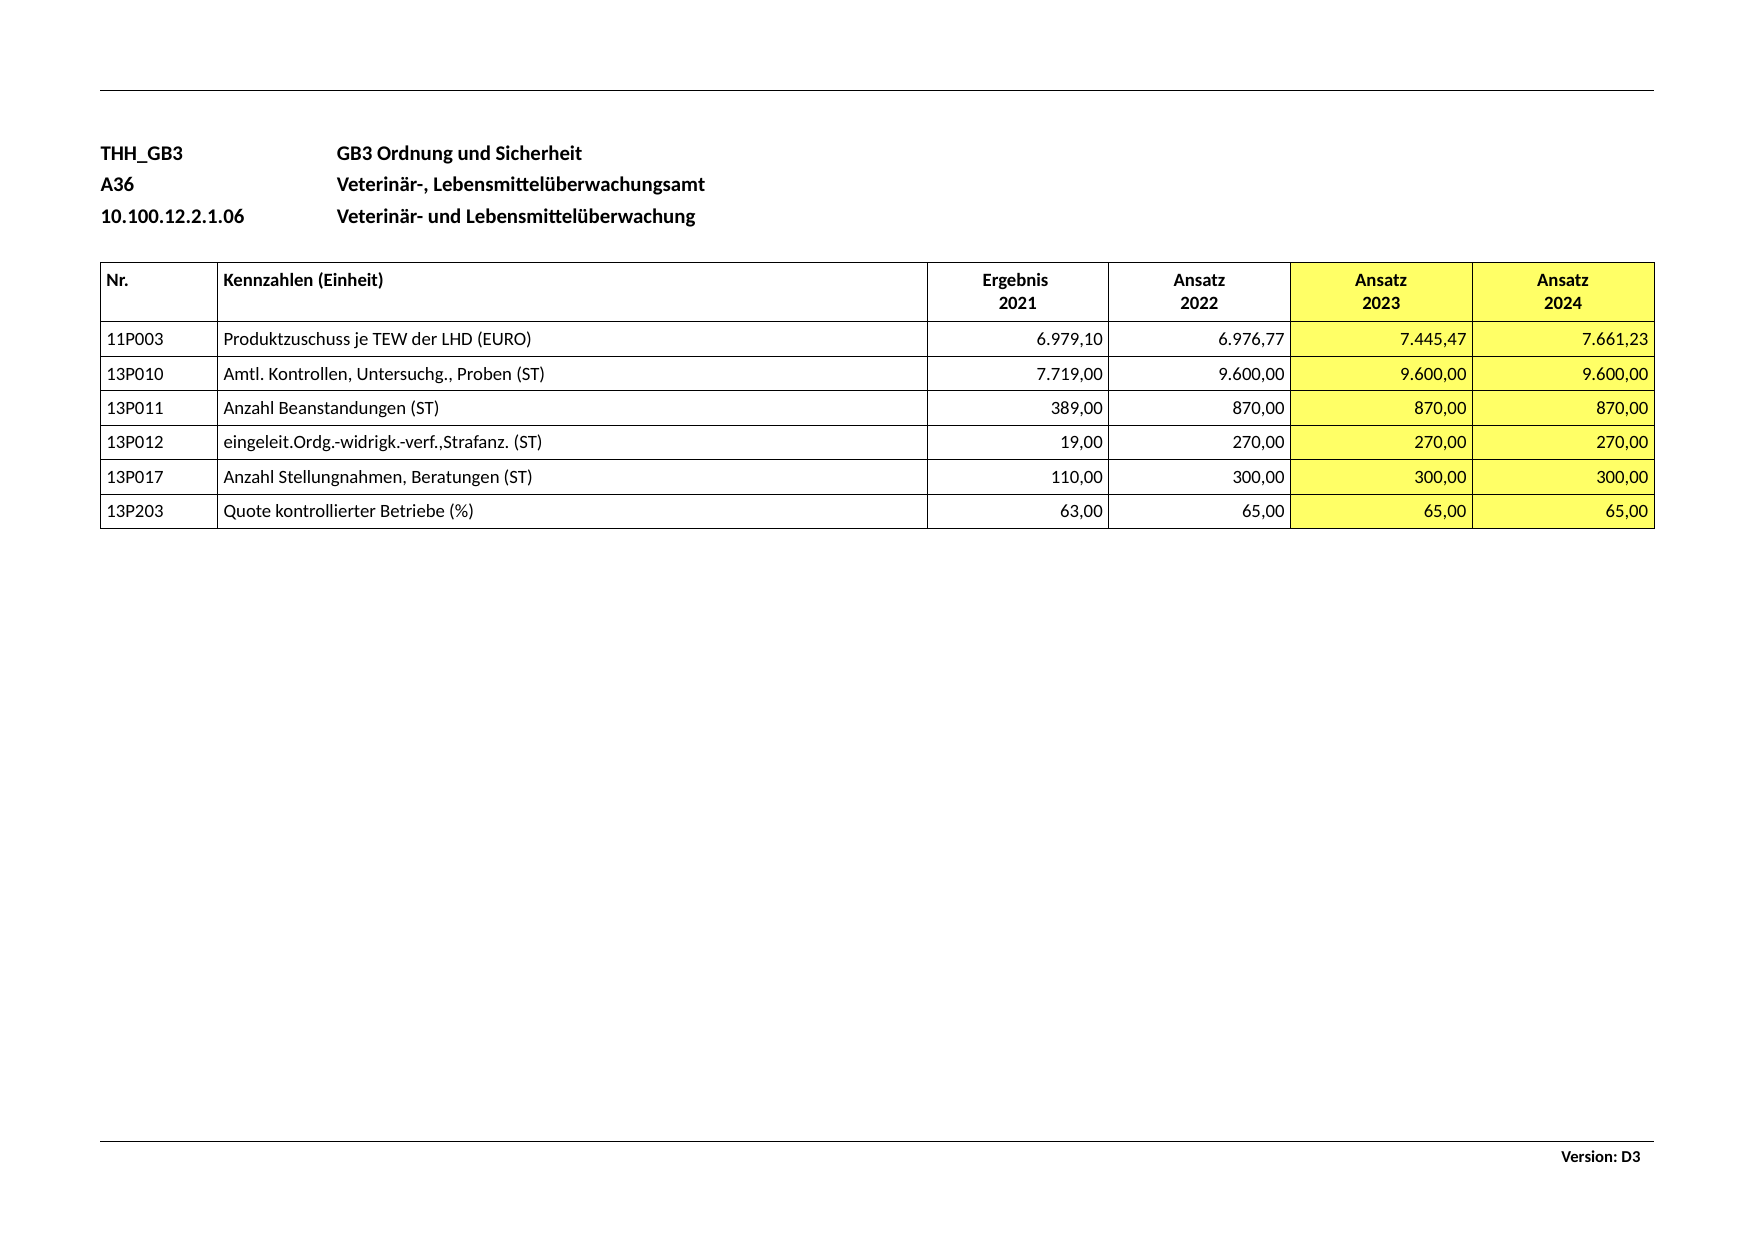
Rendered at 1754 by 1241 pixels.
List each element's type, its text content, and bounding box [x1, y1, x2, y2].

text A36 Veterinär-, Lebensmittelüberwachungsamt [100, 172, 1653, 197]
table_cell 13P203 [101, 495, 217, 528]
table_cell 65,00 [1473, 495, 1654, 528]
table_cell 870,00 [1473, 391, 1654, 425]
table_cell 300,00 [1109, 460, 1290, 494]
table_cell eingeleit.Ordg.-widrigk.-verf.,Strafanz. (ST) [218, 426, 927, 459]
table_cell 19,00 [928, 426, 1108, 459]
table_cell 870,00 [1291, 391, 1472, 425]
table_cell 9.600,00 [1473, 357, 1654, 390]
text THH_GB3 GB3 Ordnung und Sicherheit [100, 140, 1653, 166]
table_cell 7.661,23 [1473, 322, 1654, 356]
table_cell 110,00 [928, 460, 1108, 494]
table_cell Anzahl Beanstandungen (ST) [218, 391, 927, 425]
text 10.100.12.2.1.06 Veterinär- und Lebensmittelüberwachung [100, 203, 1653, 228]
table_cell Produktzuschuss je TEW der LHD (EURO) [218, 322, 927, 356]
table_cell 6.979,10 [928, 322, 1108, 356]
table_cell 389,00 [928, 391, 1108, 425]
table_cell 9.600,00 [1291, 357, 1472, 390]
table_cell 11P003 [101, 322, 217, 356]
table_cell 13P010 [101, 357, 217, 390]
table_cell 65,00 [1291, 495, 1472, 528]
table_cell 13P017 [101, 460, 217, 494]
table_cell 270,00 [1291, 426, 1472, 459]
table_cell 9.600,00 [1109, 357, 1290, 390]
table_cell 6.976,77 [1109, 322, 1290, 356]
table_cell 270,00 [1473, 426, 1654, 459]
table_cell 13P011 [101, 391, 217, 425]
table_header Ansatz 2023 [1291, 263, 1472, 321]
table_header Ergebnis 2021 [928, 263, 1108, 321]
table_cell Anzahl Stellungnahmen, Beratungen (ST) [218, 460, 927, 494]
table_cell Quote kontrollierter Betriebe (%) [218, 495, 927, 528]
table_cell 7.445,47 [1291, 322, 1472, 356]
table_header Nr. [101, 263, 217, 321]
table_cell 13P012 [101, 426, 217, 459]
table_cell 63,00 [928, 495, 1108, 528]
table_cell 65,00 [1109, 495, 1290, 528]
table_cell 870,00 [1109, 391, 1290, 425]
table_cell 300,00 [1473, 460, 1654, 494]
table_header Ansatz 2024 [1473, 263, 1654, 321]
table_cell 270,00 [1109, 426, 1290, 459]
table_cell Amtl. Kontrollen, Untersuchg., Proben (ST) [218, 357, 927, 390]
table_cell 7.719,00 [928, 357, 1108, 390]
table_header Ansatz 2022 [1109, 263, 1290, 321]
table_header Kennzahlen (Einheit) [218, 263, 927, 321]
table_cell 300,00 [1291, 460, 1472, 494]
